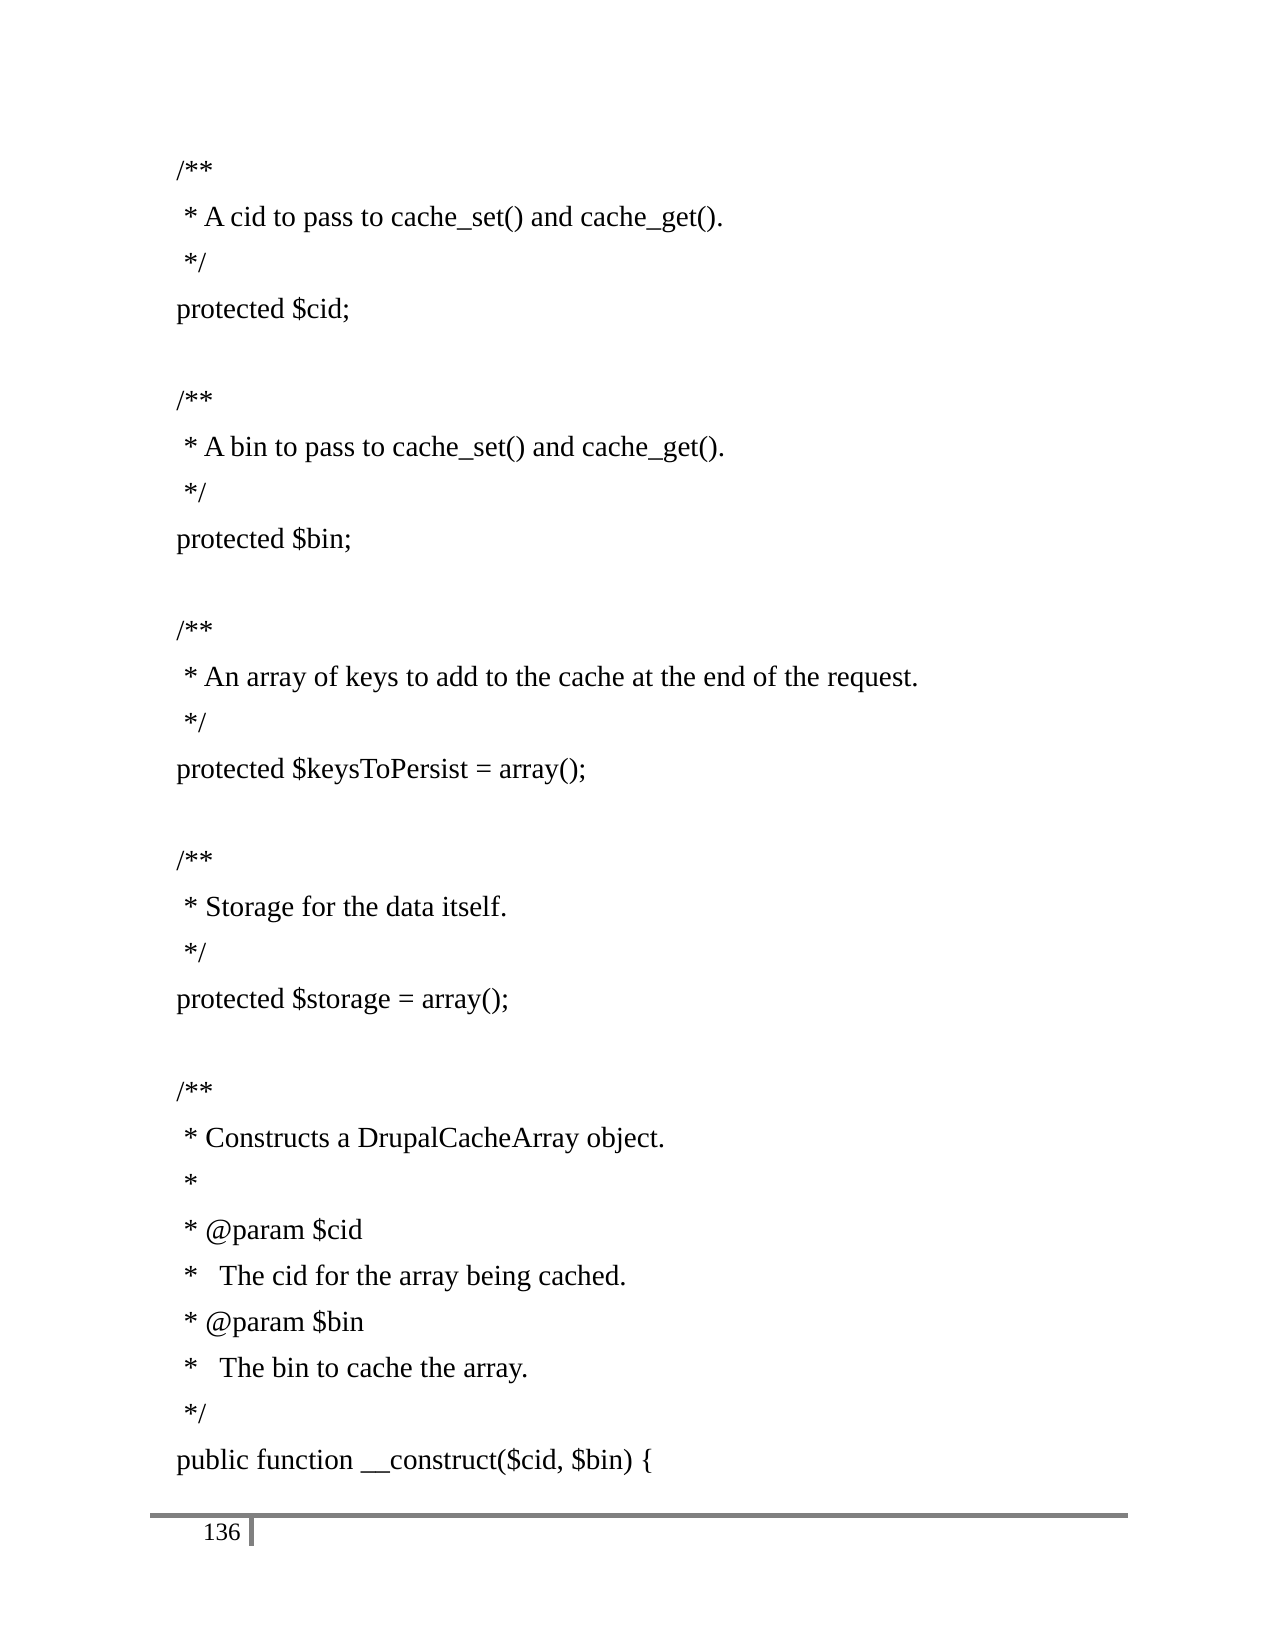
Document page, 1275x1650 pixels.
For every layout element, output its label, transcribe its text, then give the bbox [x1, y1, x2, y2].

text * The bin to cache the array. [161, 1350, 1117, 1383]
text */ [161, 475, 1117, 509]
text /** [161, 383, 1117, 417]
text * [161, 1166, 1117, 1199]
text /** [161, 1074, 1117, 1107]
text * An array of keys to add to the cache at the end of the request. [161, 659, 1117, 693]
text /** [161, 613, 1117, 647]
text public function __construct($cid, $bin) { [161, 1442, 1117, 1476]
text * A bin to pass to cache_set() and cache_get(). [161, 429, 1117, 463]
text * A cid to pass to cache_set() and cache_get(). [161, 199, 1117, 232]
text * @param $cid [161, 1212, 1117, 1245]
text * @param $bin [161, 1304, 1117, 1337]
text */ [161, 705, 1117, 739]
text */ [161, 245, 1117, 278]
text */ [161, 1396, 1117, 1429]
text /** [161, 153, 1117, 186]
text /** [161, 843, 1117, 877]
text * Storage for the data itself. [161, 889, 1117, 923]
text * The cid for the array being cached. [161, 1258, 1117, 1291]
text protected $cid; [161, 291, 1117, 324]
text protected $keysToPersist = array(); [161, 751, 1117, 785]
text protected $bin; [161, 521, 1117, 555]
text */ [161, 936, 1117, 969]
text protected $storage = array(); [161, 982, 1117, 1015]
text * Constructs a DrupalCacheArray object. [161, 1120, 1117, 1153]
